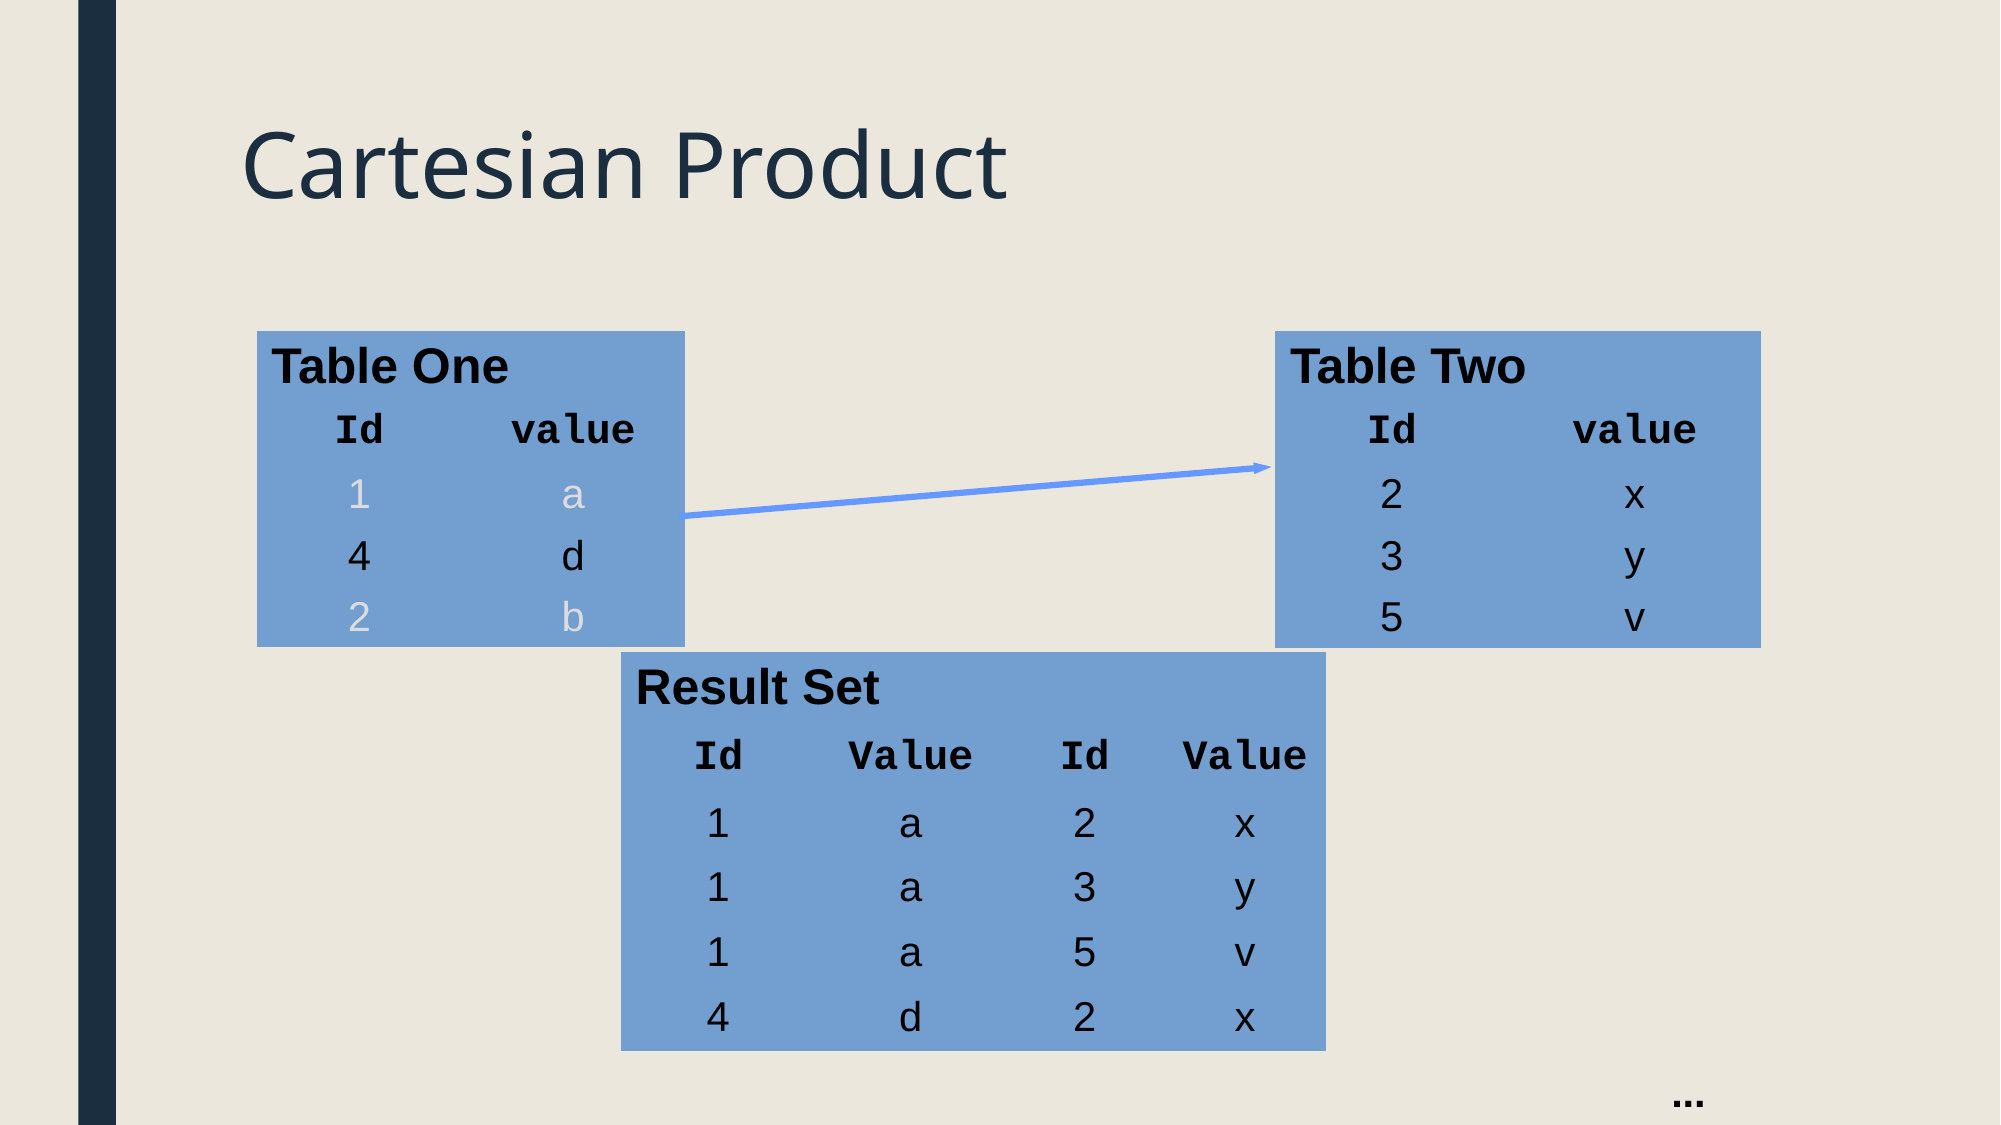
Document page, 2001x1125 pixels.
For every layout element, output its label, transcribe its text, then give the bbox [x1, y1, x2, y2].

table_cell 5 [1275, 586, 1508, 648]
title Cartesian Product [225, 112, 1801, 357]
table_header Result Set [621, 652, 1326, 727]
table_cell 2 [1006, 986, 1164, 1051]
table_cell y [1164, 857, 1326, 922]
table_cell d [462, 525, 685, 586]
table_cell 4 [257, 525, 462, 586]
table_cell v [1508, 586, 1761, 648]
table_cell 2 [1275, 464, 1508, 525]
table_cell a [816, 792, 1006, 857]
table_cell Value [816, 727, 1006, 792]
table_cell 2 [257, 586, 462, 647]
table_cell 1 [257, 464, 462, 525]
table_cell a [462, 464, 685, 525]
table_header Table One [257, 331, 685, 402]
table_cell b [462, 586, 685, 647]
table_cell Id [1006, 727, 1164, 792]
table_cell 4 [621, 986, 816, 1051]
table_cell x [1164, 792, 1326, 857]
table_cell 5 [1006, 922, 1164, 986]
table_cell y [1508, 525, 1761, 586]
table_cell value [462, 402, 685, 464]
table_cell 3 [1275, 525, 1508, 586]
table_cell 1 [621, 857, 816, 922]
table_header Table Two [1275, 331, 1761, 402]
table_cell v [1164, 922, 1326, 986]
table_cell x [1164, 986, 1326, 1051]
table_cell Value [1164, 727, 1326, 792]
table_cell 2 [1006, 792, 1164, 857]
table_cell 1 [621, 792, 816, 857]
table_cell 1 [621, 922, 816, 986]
table_cell Id [621, 727, 816, 792]
text_box ... [1656, 1058, 1722, 1124]
table_cell a [816, 857, 1006, 922]
table_cell x [1508, 464, 1761, 525]
table_cell d [816, 986, 1006, 1051]
table_cell 3 [1006, 857, 1164, 922]
table_cell Id [1275, 402, 1508, 464]
table_cell a [816, 922, 1006, 986]
table_cell value [1508, 402, 1761, 464]
table_cell Id [257, 402, 462, 464]
